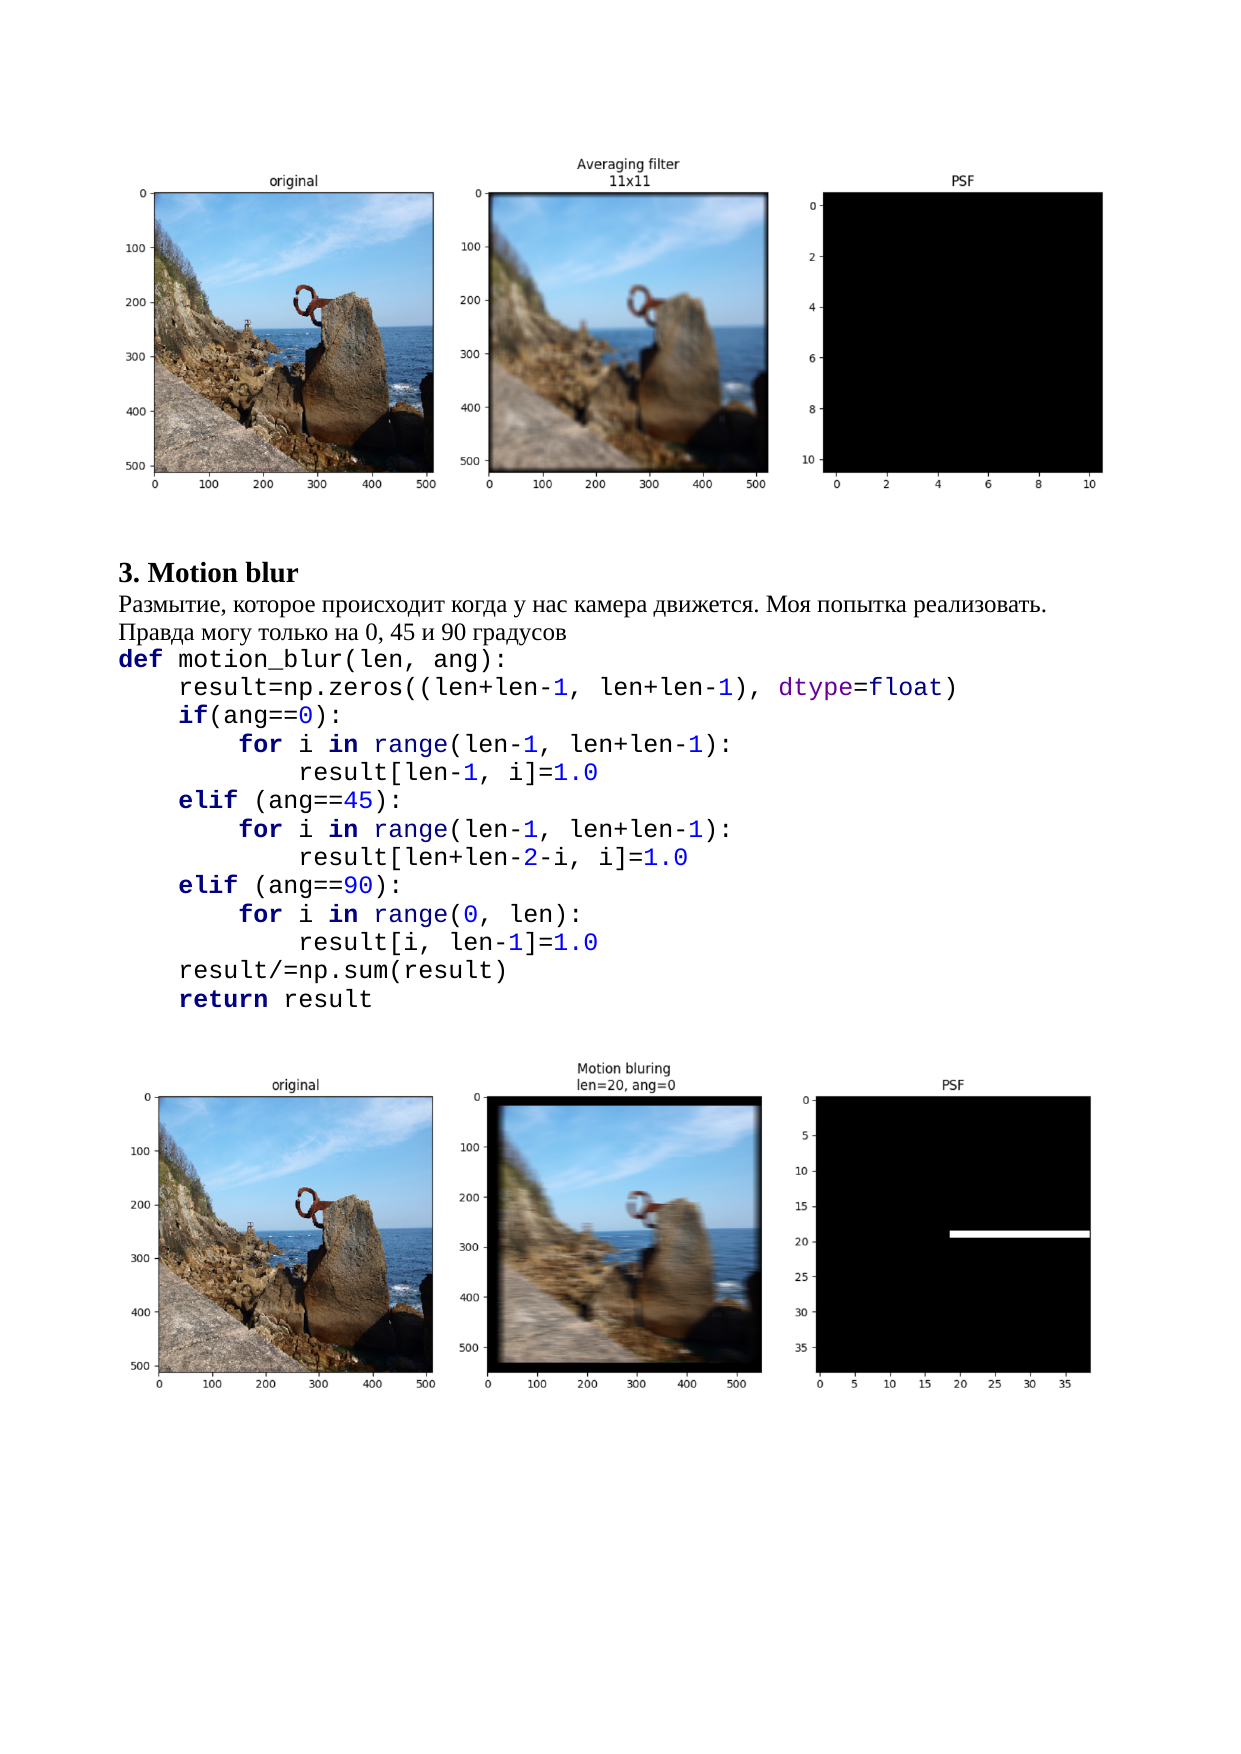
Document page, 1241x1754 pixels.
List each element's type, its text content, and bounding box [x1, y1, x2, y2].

picture [118, 1044, 1123, 1415]
text result[len+len-2-i, i]=1.0 [118, 844, 1122, 873]
text result/=np.sum(result) [118, 958, 1122, 986]
text result=np.zeros((len+len-1, len+len-1), dtype=float) [118, 674, 1122, 703]
text result[len-1, i]=1.0 [118, 759, 1122, 788]
text if(ang==0): [118, 703, 1122, 731]
text result[i, len-1]=1.0 [118, 929, 1122, 958]
text 3. Motion blur [118, 555, 1122, 589]
text for i in range(0, len): [118, 901, 1122, 929]
text def motion_blur(len, ang): [118, 646, 1122, 674]
picture [118, 118, 1123, 522]
text return result [118, 986, 1122, 1014]
text for i in range(len-1, len+len-1): [118, 816, 1122, 844]
text for i in range(len-1, len+len-1): [118, 731, 1122, 759]
text elif (ang==45): [118, 788, 1122, 816]
text Размытие, которое происходит когда у нас камера движется. Моя попытка реализовать. Правда могу только на 0, 45 и 90 градусов [118, 589, 1122, 646]
text elif (ang==90): [118, 873, 1122, 901]
